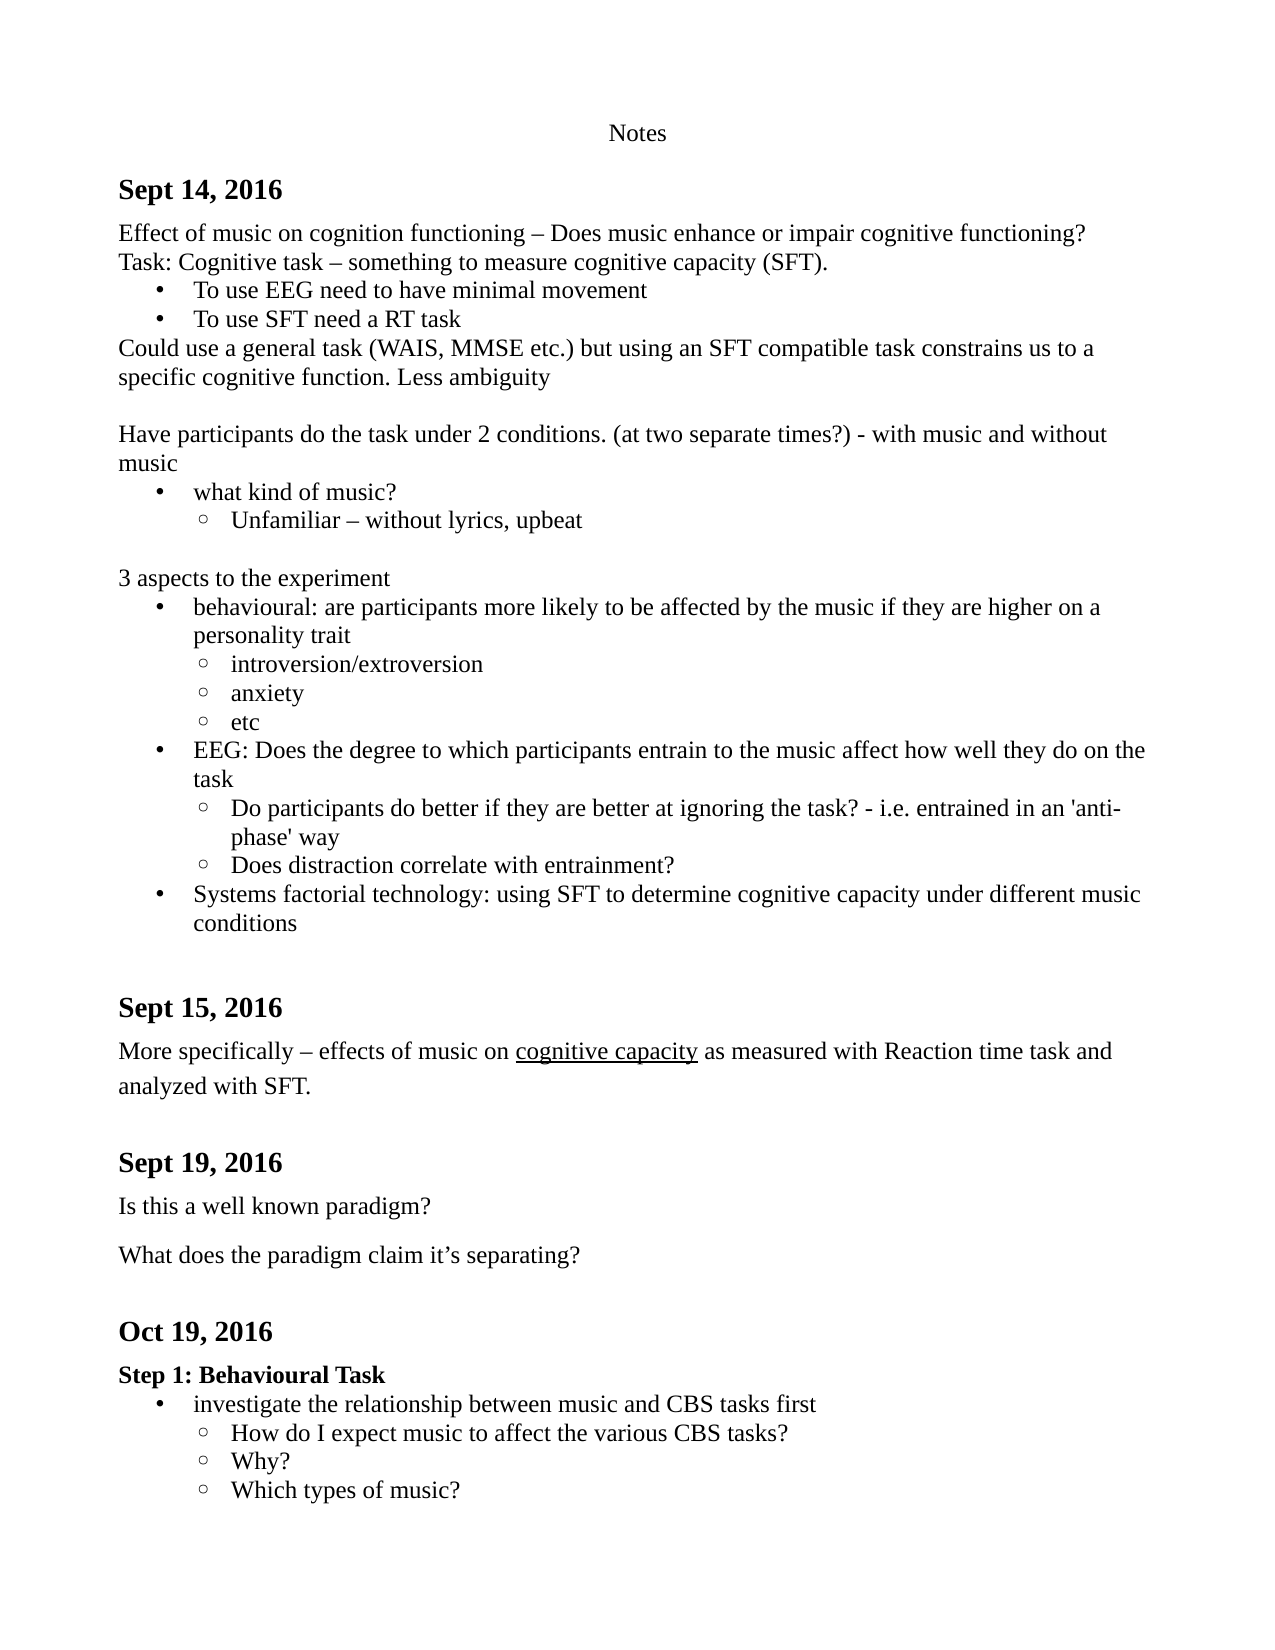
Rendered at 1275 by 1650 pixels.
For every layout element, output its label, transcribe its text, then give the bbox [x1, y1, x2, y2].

list introversion/extroversion [193, 649, 1157, 678]
text Step 1: Behavioural Task [118, 1360, 1157, 1389]
list anxiety [193, 678, 1157, 707]
list Does distraction correlate with entrainment? [193, 850, 1157, 879]
list etc [193, 707, 1157, 735]
list Which types of music? [193, 1475, 1157, 1504]
subtitle Oct 19, 2016 [118, 1314, 1157, 1348]
text Have participants do the task under 2 conditions. (at two separate times?) - with music and without music [118, 419, 1157, 477]
subtitle Sept 19, 2016 [118, 1145, 1157, 1178]
list investigate the relationship between music and CBS tasks first [156, 1389, 1157, 1418]
subtitle Sept 14, 2016 [118, 172, 1157, 205]
text Notes [118, 118, 1157, 147]
list Unfamiliar – without lyrics, upbeat [193, 505, 1157, 534]
text Is this a well known paradigm? [118, 1191, 1157, 1220]
text What does the paradigm claim it’s separating? [118, 1240, 1157, 1269]
list Why? [193, 1446, 1157, 1475]
list what kind of music? [156, 477, 1157, 505]
text Could use a general task (WAIS, MMSE etc.) but using an SFT compatible task constrains us to a specific cognitive function. Less ambiguity [118, 333, 1157, 390]
list How do I expect music to affect the various CBS tasks? [193, 1418, 1157, 1446]
list Systems factorial technology: using SFT to determine cognitive capacity under different music conditions [156, 879, 1157, 965]
list EEG: Does the degree to which participants entrain to the music affect how well they do on the task [156, 735, 1157, 793]
list behavioural: are participants more likely to be affected by the music if they are higher on a personality trait [156, 592, 1157, 649]
text Effect of music on cognition functioning – Does music enhance or impair cognitive functioning? [118, 218, 1157, 247]
list To use SFT need a RT task [156, 304, 1157, 333]
list Do participants do better if they are better at ignoring the task? - i.e. entrained in an 'anti-phase' way [193, 793, 1157, 850]
text More specifically – effects of music on cognitive capacity as measured with Reaction time task and analyzed with SFT. [118, 1036, 1157, 1100]
text 3 aspects to the experiment [118, 563, 1157, 592]
subtitle Sept 15, 2016 [118, 990, 1157, 1024]
list To use EEG need to have minimal movement [156, 275, 1157, 304]
text Task: Cognitive task – something to measure cognitive capacity (SFT). [118, 247, 1157, 275]
